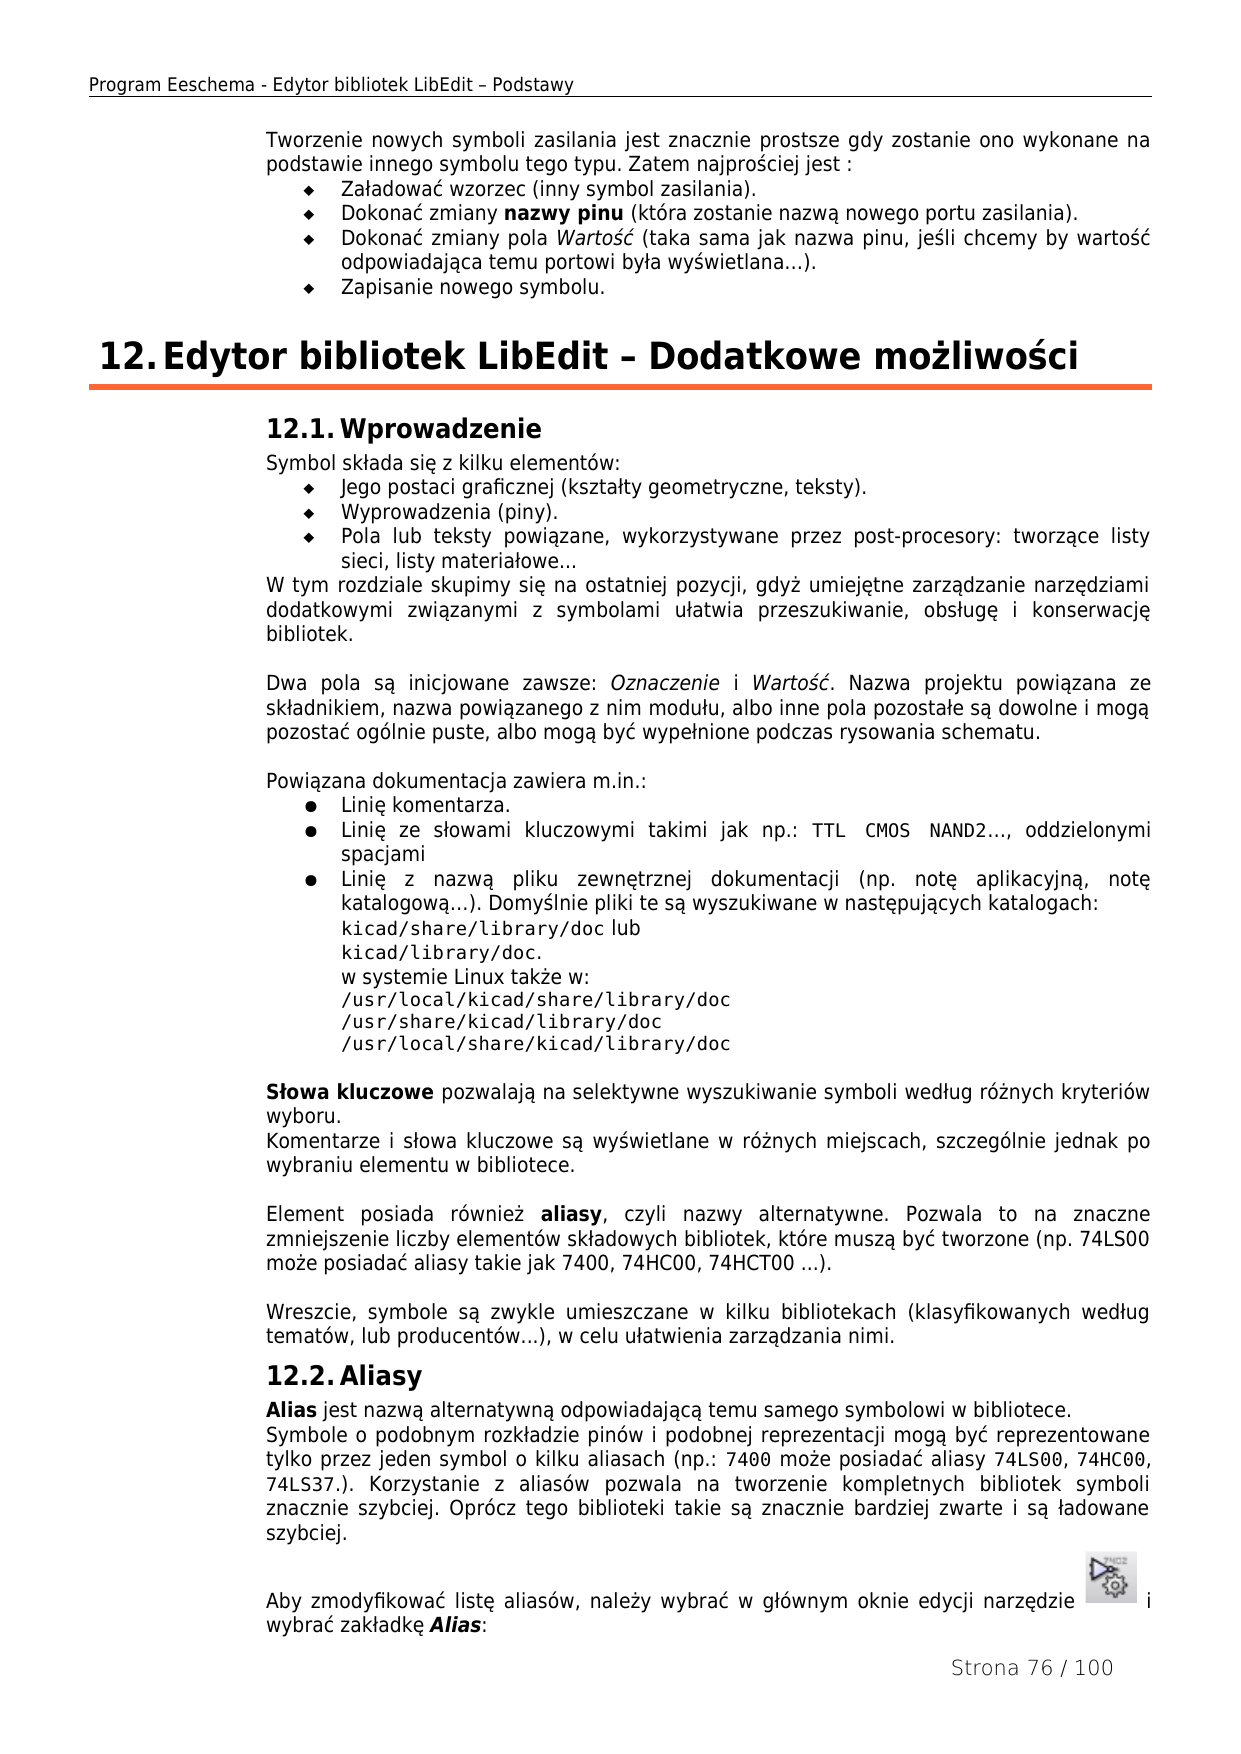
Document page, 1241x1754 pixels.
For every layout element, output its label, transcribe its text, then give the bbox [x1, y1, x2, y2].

text Dwa pola są inicjowane zawsze: Oznaczenie i Wartość. Nazwa projektu powiązana ze składnikiem, nazwa powiązanego z nim modułu, albo inne pola pozostałe są dowolne i mogą pozostać ogólnie puste, albo mogą być wypełnione podczas rysowania schematu. [266, 671, 1152, 744]
text Słowa kluczowe pozwalają na selektywne wyszukiwanie symboli według różnych kryteriów wyboru. [266, 1079, 1152, 1128]
subtitle Aliasy [266, 1361, 1152, 1392]
list Zapisanie nowego symbolu. [303, 275, 1152, 299]
text Symbol składa się z kilku elementów: [266, 451, 1152, 475]
list Pola lub teksty powiązane, wykorzystywane przez post-procesory: tworzące listy sieci, listy materiałowe... [303, 524, 1152, 573]
text Wreszcie, symbole są zwykle umieszczane w kilku bibliotekach (klasyfikowanych według tematów, lub producentów...), w celu ułatwienia zarządzania nimi. [266, 1300, 1152, 1349]
list Jego postaci graficznej (kształty geometryczne, teksty). [303, 475, 1152, 499]
list Dokonać zmiany pola Wartość (taka sama jak nazwa pinu, jeśli chcemy by wartość odpowiadająca temu portowi była wyświetlana…). [303, 226, 1152, 275]
list Załadować wzorzec (inny symbol zasilania). [303, 177, 1152, 201]
text Aby zmodyfikować listę aliasów, należy wybrać w głównym oknie edycji narzędzie i wybrać zakładkę Alias: [266, 1545, 1152, 1638]
list Dokonać zmiany nazwy pinu (która zostanie nazwą nowego portu zasilania). [303, 201, 1152, 226]
text Komentarze i słowa kluczowe są wyświetlane w różnych miejscach, szczególnie jednak po wybraniu elementu w bibliotece. [266, 1128, 1152, 1177]
text Element posiada również aliasy, czyli nazwy alternatywne. Pozwala to na znaczne zmniejszenie liczby elementów składowych bibliotek, które muszą być tworzone (np. 74LS00 może posiadać aliasy takie jak 7400, 74HC00, 74HCT00 ...). [266, 1202, 1152, 1275]
list Linię ze słowami kluczowymi takimi jak np.: TTL CMOS NAND2…, oddzielonymi spacjami [303, 818, 1152, 867]
text Symbole o podobnym rozkładzie pinów i podobnej reprezentacji mogą być reprezentowane tylko przez jeden symbol o kilku aliasach (np.: 7400 może posiadać aliasy 74LS00, 74HC00, 74LS37.). Korzystanie z aliasów pozwala na tworzenie kompletnych bibliotek symboli znacznie szybciej. Oprócz tego biblioteki takie są znacznie bardziej zwarte i są ładowane szybciej. [266, 1422, 1152, 1545]
subtitle Wprowadzenie [266, 413, 1152, 445]
text Powiązana dokumentacja zawiera m.in.: [266, 769, 1152, 793]
text Tworzenie nowych symboli zasilania jest znacznie prostsze gdy zostanie ono wykonane na podstawie innego symbolu tego typu. Zatem najprościej jest : [266, 128, 1152, 177]
list Linię komentarza. [303, 793, 1152, 818]
text Alias jest nazwą alternatywną odpowiadającą temu samego symbolowi w bibliotece. [266, 1398, 1152, 1422]
subtitle Edytor bibliotek LibEdit – Dodatkowe możliwości [88, 329, 1152, 390]
list Wyprowadzenia (piny). [303, 499, 1152, 524]
list Linię z nazwą pliku zewnętrznej dokumentacji (np. notę aplikacyjną, notę katalogową…). Domyślnie pliki te są wyszukiwane w następujących katalogach: kicad/share/library/doc lub kicad/library/doc. w systemie Linux także w: /usr/local/kicad/share/library/doc /usr/share/kicad/library/doc /usr/local/share/kicad/library/doc [303, 867, 1152, 1055]
picture [1085, 1550, 1137, 1603]
text W tym rozdziale skupimy się na ostatniej pozycji, gdyż umiejętne zarządzanie narzędziami dodatkowymi związanymi z symbolami ułatwia przeszukiwanie, obsługę i konserwację bibliotek. [266, 573, 1152, 646]
